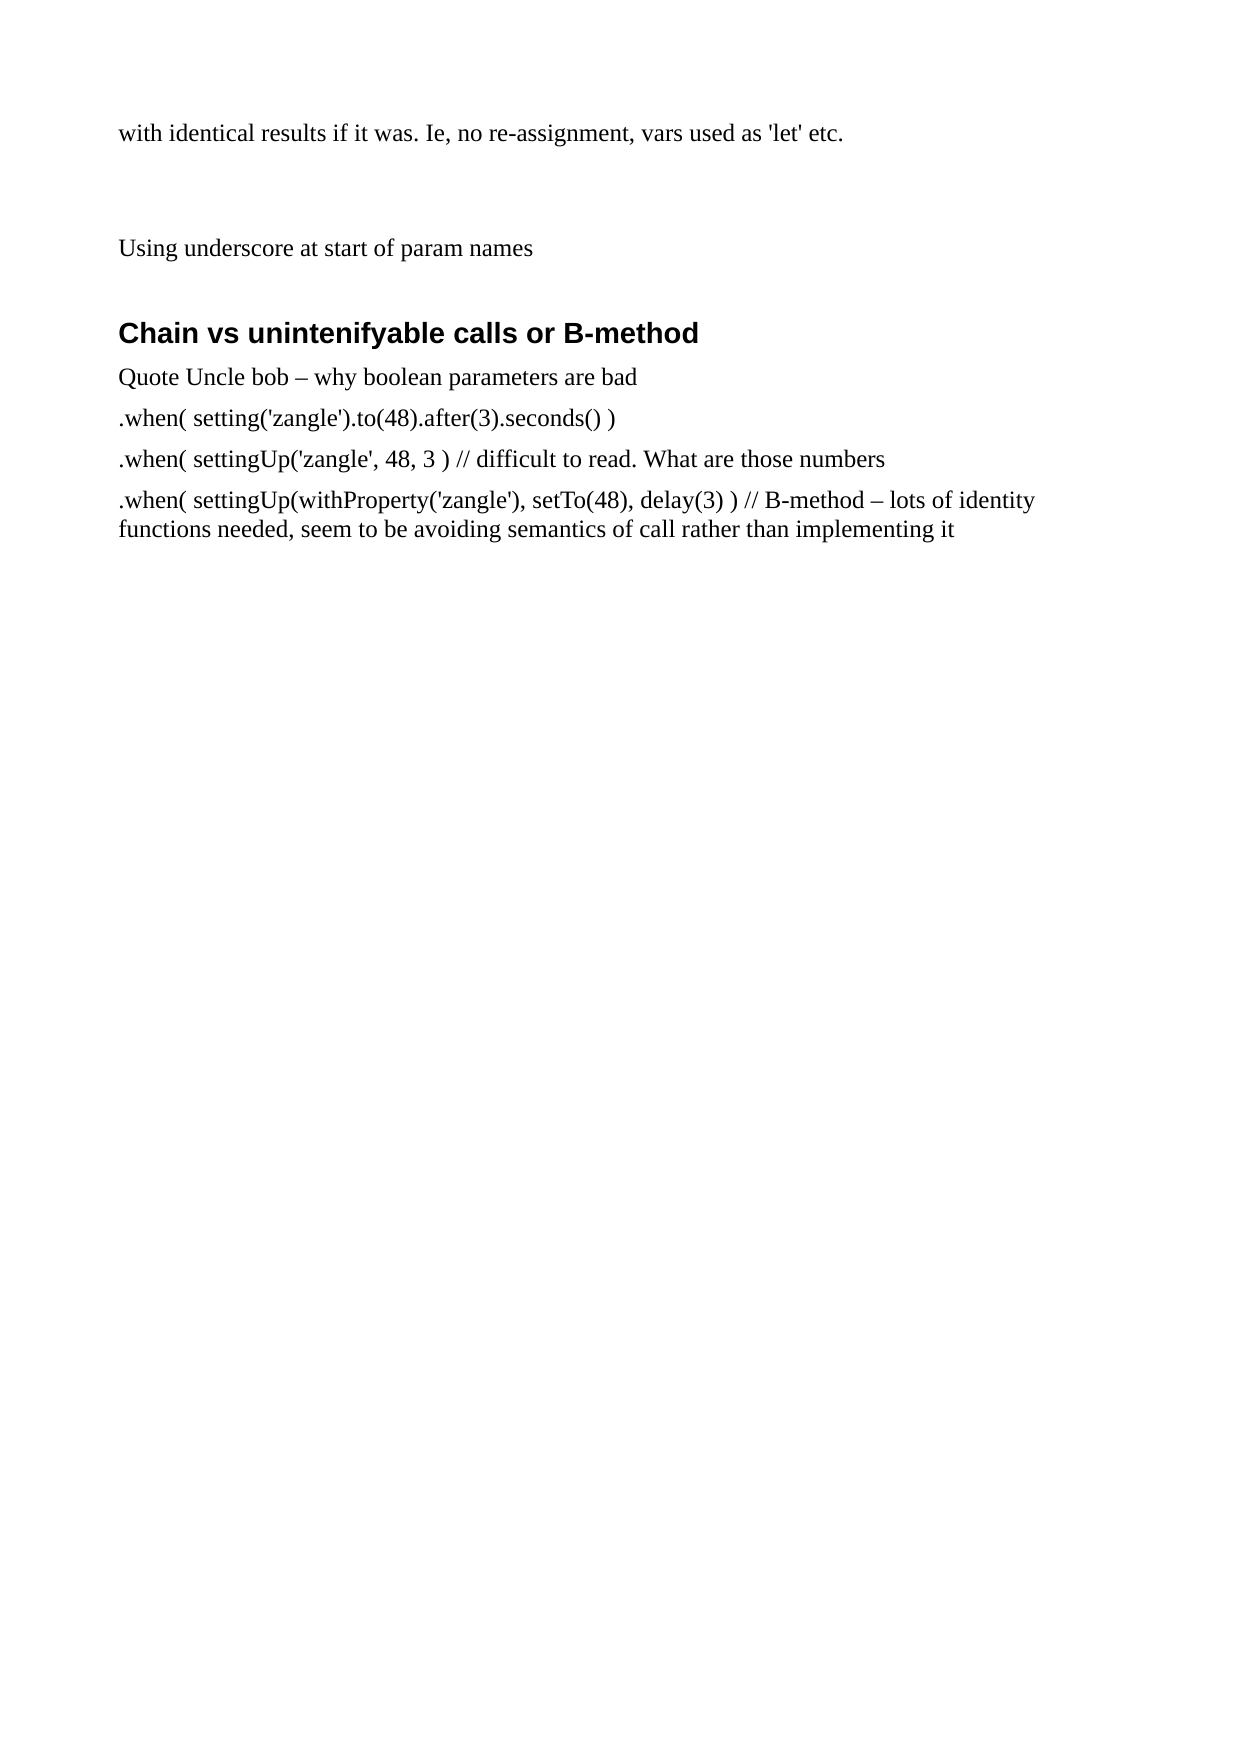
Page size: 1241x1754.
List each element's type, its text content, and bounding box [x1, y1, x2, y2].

text .when( setting('zangle').to(48).after(3).seconds() ) [118, 403, 1122, 432]
text Using underscore at start of param names [118, 233, 1122, 262]
text .when( settingUp(withProperty('zangle'), setTo(48), delay(3) ) // B-method – lots of identity functions needed, seem to be avoiding semantics of call rather than implementing it [118, 485, 1122, 543]
text .when( settingUp('zangle', 48, 3 ) // difficult to read. What are those numbers [118, 444, 1122, 473]
text Quote Uncle bob – why boolean parameters are bad [118, 362, 1122, 390]
text with identical results if it was. Ie, no re-assignment, vars used as 'let' etc. [118, 118, 1122, 147]
subtitle Chain vs unintenifyable calls or B-method [118, 316, 1122, 349]
